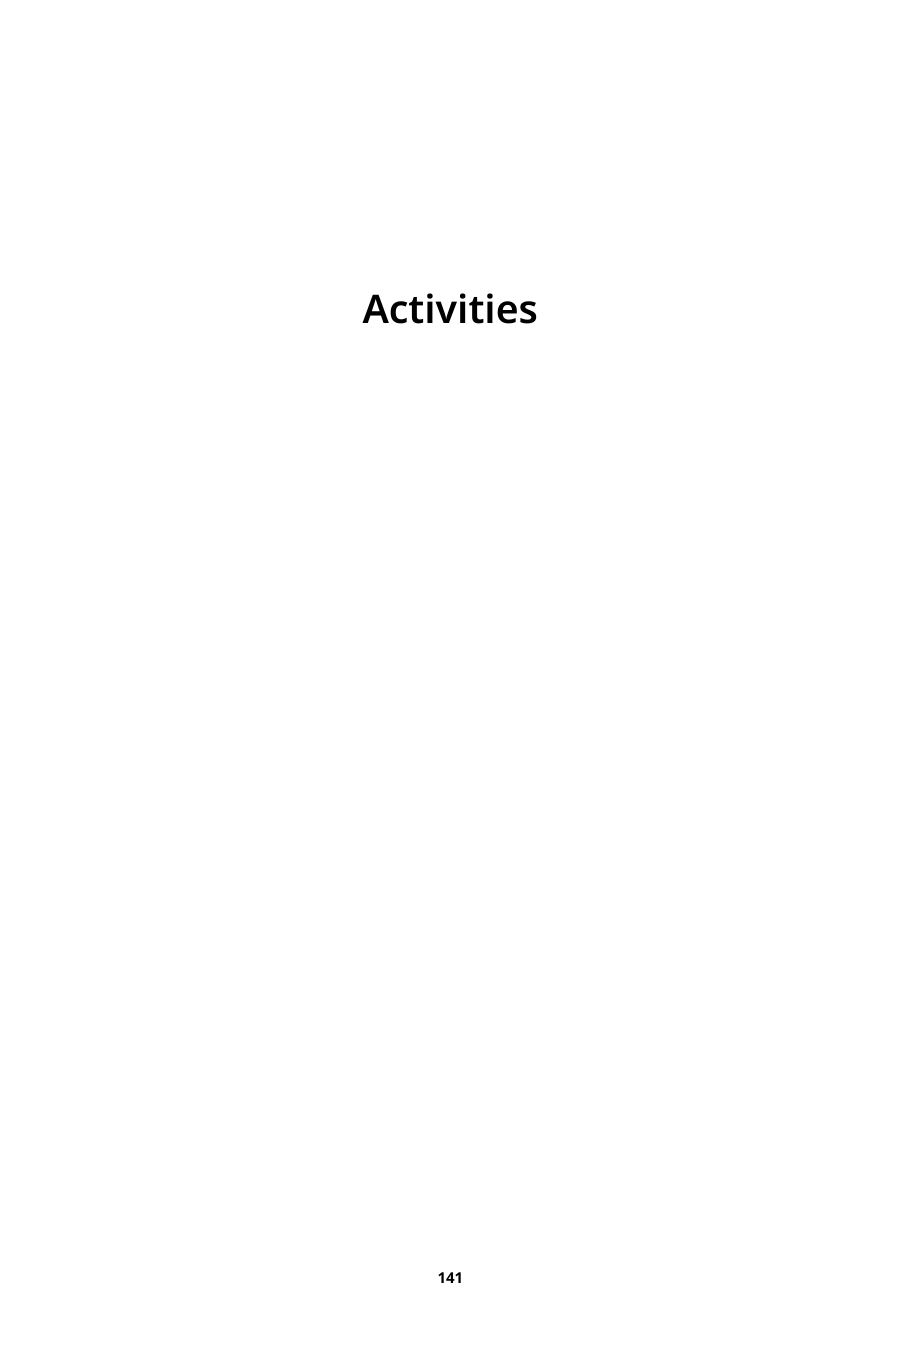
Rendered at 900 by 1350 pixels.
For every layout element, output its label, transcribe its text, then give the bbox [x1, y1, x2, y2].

subtitle Activities [127, 287, 772, 333]
